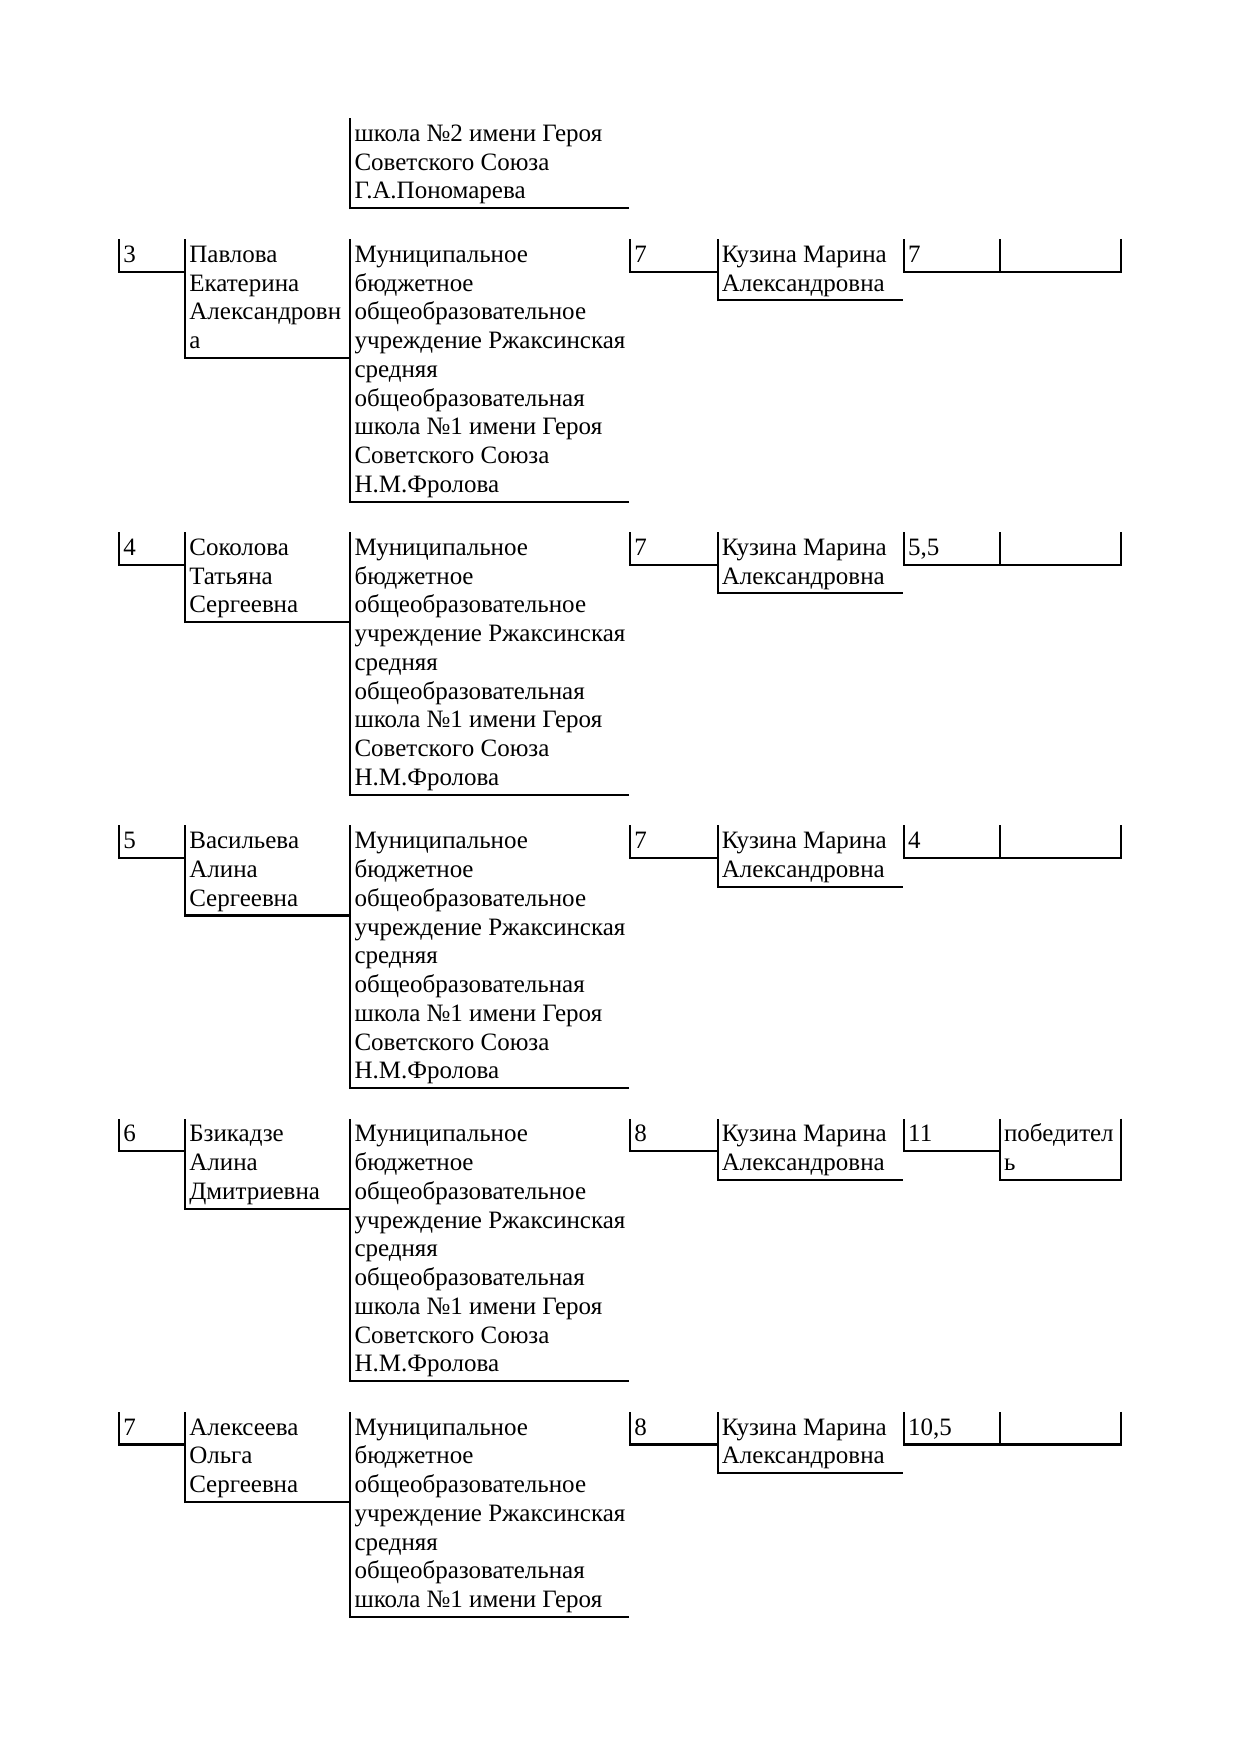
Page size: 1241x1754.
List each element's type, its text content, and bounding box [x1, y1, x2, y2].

table_cell Алексеева Ольга Сергеевна [186, 1412, 349, 1501]
table_cell победитель [1001, 1119, 1120, 1179]
table_cell 3 [120, 239, 184, 271]
table_cell [184, 1210, 349, 1412]
table_cell [349, 796, 629, 825]
table_cell [118, 273, 184, 532]
table_cell [999, 118, 1122, 239]
table_cell [903, 859, 999, 1118]
table_cell [629, 859, 717, 1118]
table_cell [118, 566, 184, 825]
table_cell [1001, 825, 1120, 857]
table_cell 4 [120, 532, 184, 564]
table_cell Кузина Марина Александровна [719, 532, 903, 592]
table_cell Кузина Марина Александровна [719, 1119, 903, 1179]
table_cell [349, 1089, 629, 1118]
table_cell 7 [631, 825, 717, 857]
table_cell [349, 1382, 629, 1412]
table_cell Муниципальное бюджетное общеобразовательное учреждение Ржаксинская средняя общеобразовательная школа №1 имени Героя Советского Союза Н.М.Фролова [351, 532, 629, 794]
table_cell 7 [631, 239, 717, 271]
table_cell [629, 273, 717, 532]
table_cell [999, 859, 1122, 1118]
table_cell [717, 118, 903, 239]
table_cell [1001, 1412, 1120, 1443]
table_cell [629, 566, 717, 825]
table_cell [717, 1474, 903, 1618]
table_cell [118, 859, 184, 1118]
table_cell Васильева Алина Сергеевна [186, 825, 349, 914]
table_cell [717, 301, 903, 532]
table_cell 4 [905, 825, 999, 857]
table_cell [903, 118, 999, 239]
table_cell [999, 566, 1122, 825]
table_cell [1001, 532, 1120, 564]
table_cell [184, 623, 349, 825]
table_cell 11 [905, 1119, 999, 1150]
table_cell Кузина Марина Александровна [719, 825, 903, 886]
table_cell Соколова Татьяна Сергеевна [186, 532, 349, 621]
table_cell 7 [631, 532, 717, 564]
table_cell Муниципальное бюджетное общеобразовательное учреждение Ржаксинская средняя общеобразовательная школа №1 имени Героя Советского Союза Н.М.Фролова [351, 239, 629, 501]
table_cell [184, 118, 349, 239]
table_cell [717, 1181, 903, 1412]
table_cell 5,5 [905, 532, 999, 564]
table_cell Муниципальное бюджетное общеобразовательное учреждение Ржаксинская средняя общеобразовательная школа №1 имени Героя Советского Союза Н.М.Фролова [351, 825, 629, 1087]
table_cell [349, 209, 629, 239]
table_cell [118, 1446, 184, 1618]
table_cell Муниципальное бюджетное общеобразовательное учреждение Ржаксинская средняя общеобразовательная школа №1 имени Героя [351, 1412, 629, 1616]
table_cell [999, 273, 1122, 532]
table_cell 6 [120, 1119, 184, 1150]
table_cell [629, 118, 717, 239]
table_cell [184, 1503, 349, 1618]
table_cell [903, 1446, 999, 1618]
table_cell [717, 594, 903, 825]
table_cell [903, 1152, 999, 1412]
table_cell [999, 1181, 1122, 1412]
table_cell Павлова Екатерина Александровна [186, 239, 349, 357]
table_cell 10,5 [905, 1412, 999, 1443]
table_cell 5 [120, 825, 184, 857]
table_cell [629, 1152, 717, 1412]
table_cell [903, 273, 999, 532]
table_cell [118, 118, 184, 239]
table_cell [184, 917, 349, 1118]
table_cell школа №2 имени Героя Советского Союза Г.А.Пономарева [351, 118, 629, 207]
table_cell [999, 1446, 1122, 1618]
table_cell [903, 566, 999, 825]
table_cell [717, 888, 903, 1118]
table_cell 7 [120, 1412, 184, 1443]
table_cell Бзикадзе Алина Дмитриевна [186, 1119, 349, 1208]
table_cell [1001, 239, 1120, 271]
table_cell Муниципальное бюджетное общеобразовательное учреждение Ржаксинская средняя общеобразовательная школа №1 имени Героя Советского Союза Н.М.Фролова [351, 1119, 629, 1380]
table_cell 8 [631, 1119, 717, 1150]
table_cell Кузина Марина Александровна [719, 1412, 903, 1472]
table_cell [629, 1446, 717, 1618]
table_cell [118, 1152, 184, 1412]
table_cell Кузина Марина Александровна [719, 239, 903, 299]
table_cell [184, 359, 349, 532]
table_cell [349, 503, 629, 532]
table_cell 7 [905, 239, 999, 271]
table_cell 8 [631, 1412, 717, 1443]
